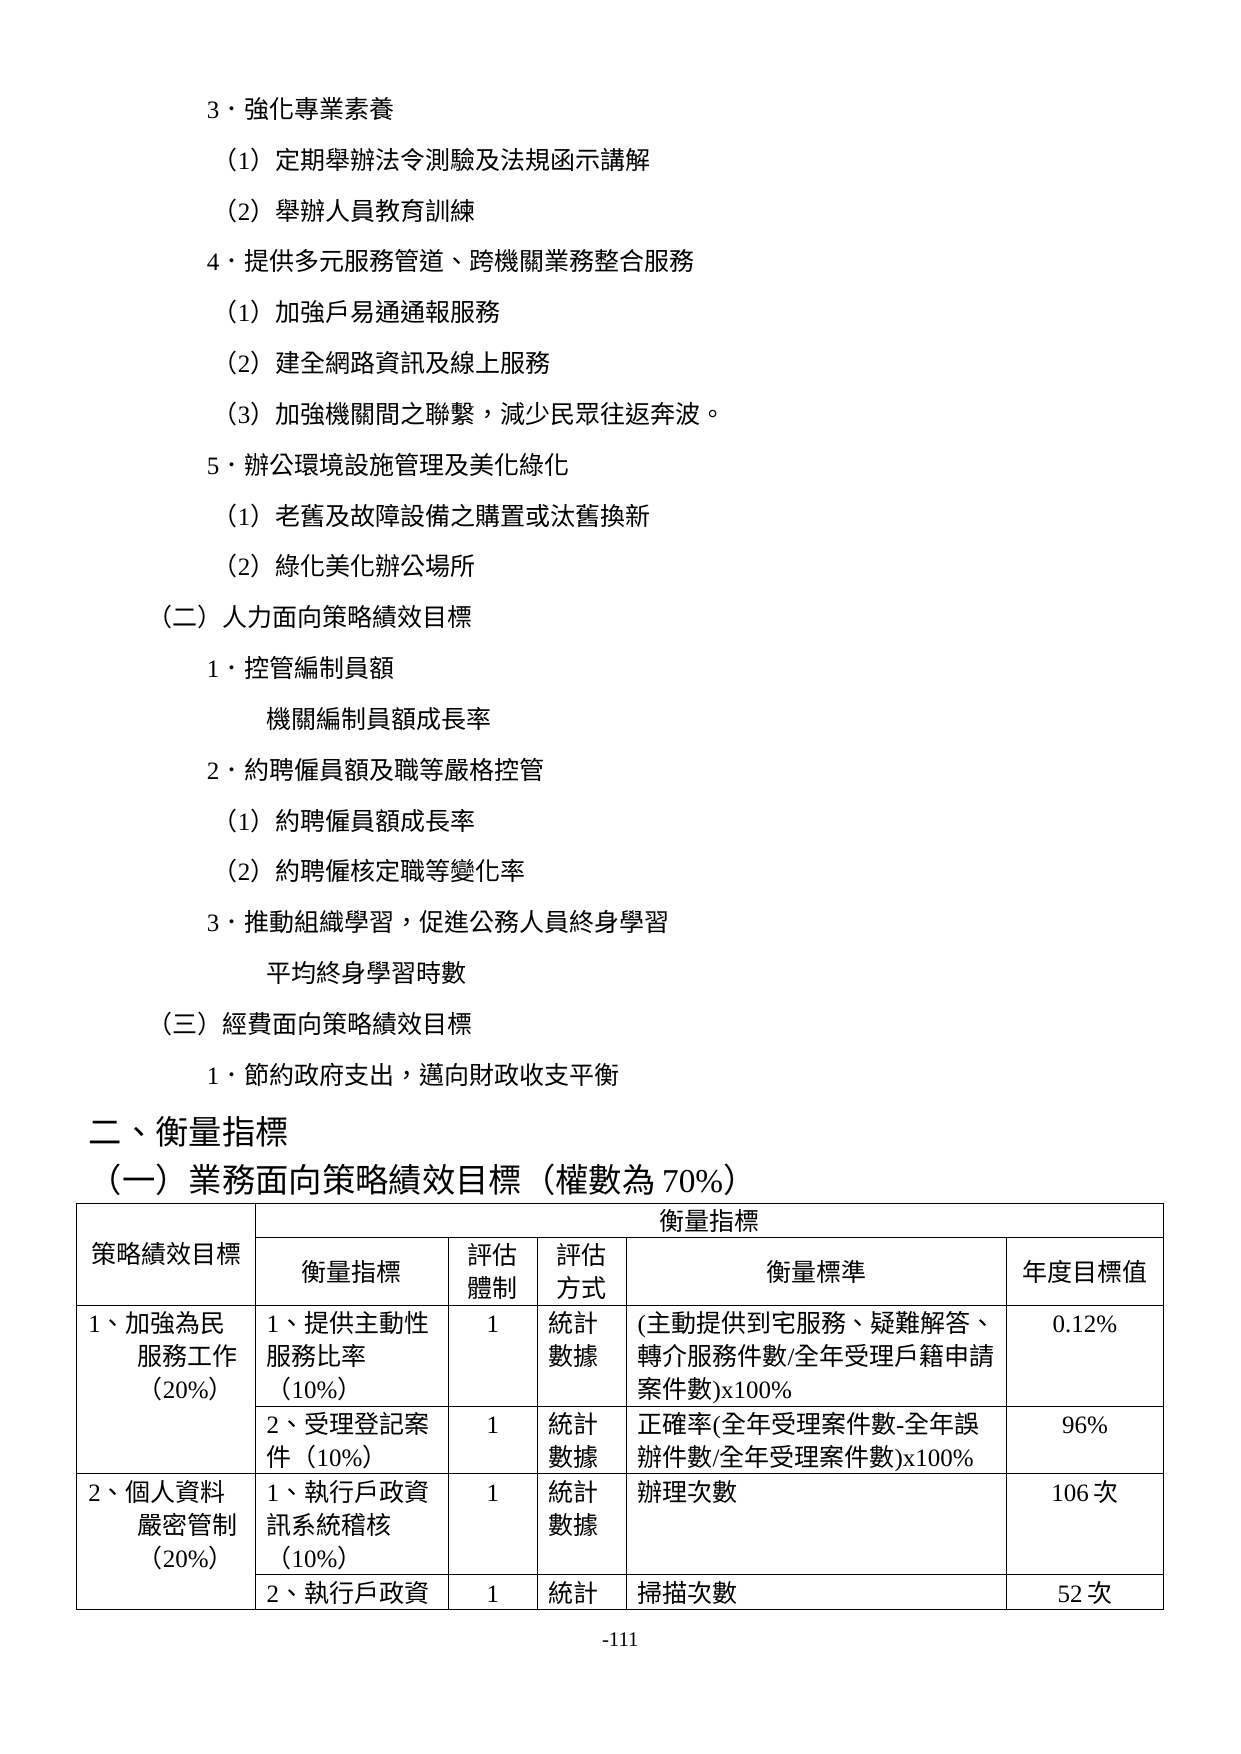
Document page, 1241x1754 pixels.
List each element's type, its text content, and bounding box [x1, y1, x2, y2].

table_header 衡量指標 [256, 1204, 1163, 1237]
table_cell 1 [449, 1474, 537, 1574]
table_cell 衡量指標 [256, 1238, 448, 1304]
list 約聘僱核定職等變化率 [213, 852, 1152, 888]
table_cell 1 [449, 1306, 537, 1406]
table_cell (主動提供到宅服務、疑難解答、轉介服務件數/全年受理戶籍申請案件數)x100% [627, 1306, 1006, 1406]
list 老舊及故障設備之購置或汰舊換新 [213, 496, 1152, 532]
table_cell 0.12% [1007, 1306, 1163, 1406]
list 提供多元服務管道、跨機關業務整合服務 [207, 242, 1152, 278]
table_cell 辦理次數 [627, 1474, 1006, 1574]
table_cell 評估體制 [449, 1238, 537, 1304]
list 推動組織學習，促進公務人員終身學習 [207, 903, 1152, 939]
list 辦公環境設施管理及美化綠化 [207, 445, 1152, 481]
list 綠化美化辦公場所 [213, 547, 1152, 583]
text 平均終身學習時數 [266, 953, 1152, 990]
list 建全網路資訊及線上服務 [213, 343, 1152, 380]
table_cell 統計數據 [538, 1407, 626, 1473]
list 節約政府支出，邁向財政收支平衡 [207, 1055, 1152, 1091]
text 二、衡量指標 [88, 1106, 1152, 1154]
table_cell 1、提供主動性服務比率（10%） [256, 1306, 448, 1406]
text （二）人力面向策略績效目標 [148, 598, 1152, 634]
list 加強戶易通通報服務 [213, 293, 1152, 329]
table_cell 1 [449, 1407, 537, 1473]
table_cell 加強為民服務工作（20%） [77, 1306, 255, 1406]
table_cell 2、受理登記案件（10%） [256, 1407, 448, 1473]
table_cell 統計 [538, 1575, 626, 1609]
table_cell 96% [1007, 1407, 1163, 1473]
list 定期舉辦法令測驗及法規函示講解 [213, 140, 1152, 176]
table_cell 掃描次數 [627, 1575, 1006, 1609]
text （一）業務面向策略績效目標（權數為70%） [88, 1154, 1152, 1202]
table_cell 1、執行戶政資訊系統稽核（10%） [256, 1474, 448, 1574]
table_cell 106次 [1007, 1474, 1163, 1574]
table_header 策略績效目標 [77, 1204, 255, 1304]
table_cell 統計數據 [538, 1474, 626, 1574]
table_cell 個人資料嚴密管制（20%） [77, 1474, 255, 1574]
list 加強機關間之聯繫，減少民眾往返奔波。 [213, 394, 1152, 431]
table_cell 2、執行戶政資 [256, 1575, 448, 1609]
table_cell 1 [449, 1575, 537, 1609]
list 舉辦人員教育訓練 [213, 191, 1152, 227]
table_cell 統計數據 [538, 1306, 626, 1406]
table_cell [77, 1406, 255, 1473]
table_cell [77, 1574, 255, 1609]
table_cell 評估方式 [538, 1238, 626, 1304]
text 機關編制員額成長率 [266, 699, 1152, 736]
list 約聘僱員額成長率 [213, 801, 1152, 837]
table_cell 正確率(全年受理案件數-全年誤辦件數/全年受理案件數)x100% [627, 1407, 1006, 1473]
table_cell 衡量標準 [627, 1238, 1006, 1304]
text （三）經費面向策略績效目標 [148, 1004, 1152, 1041]
table_cell 年度目標值 [1007, 1238, 1163, 1304]
list 控管編制員額 [207, 648, 1152, 685]
list 約聘僱員額及職等嚴格控管 [207, 750, 1152, 786]
table_cell 52次 [1007, 1575, 1163, 1609]
list 強化專業素養 [207, 89, 1152, 126]
